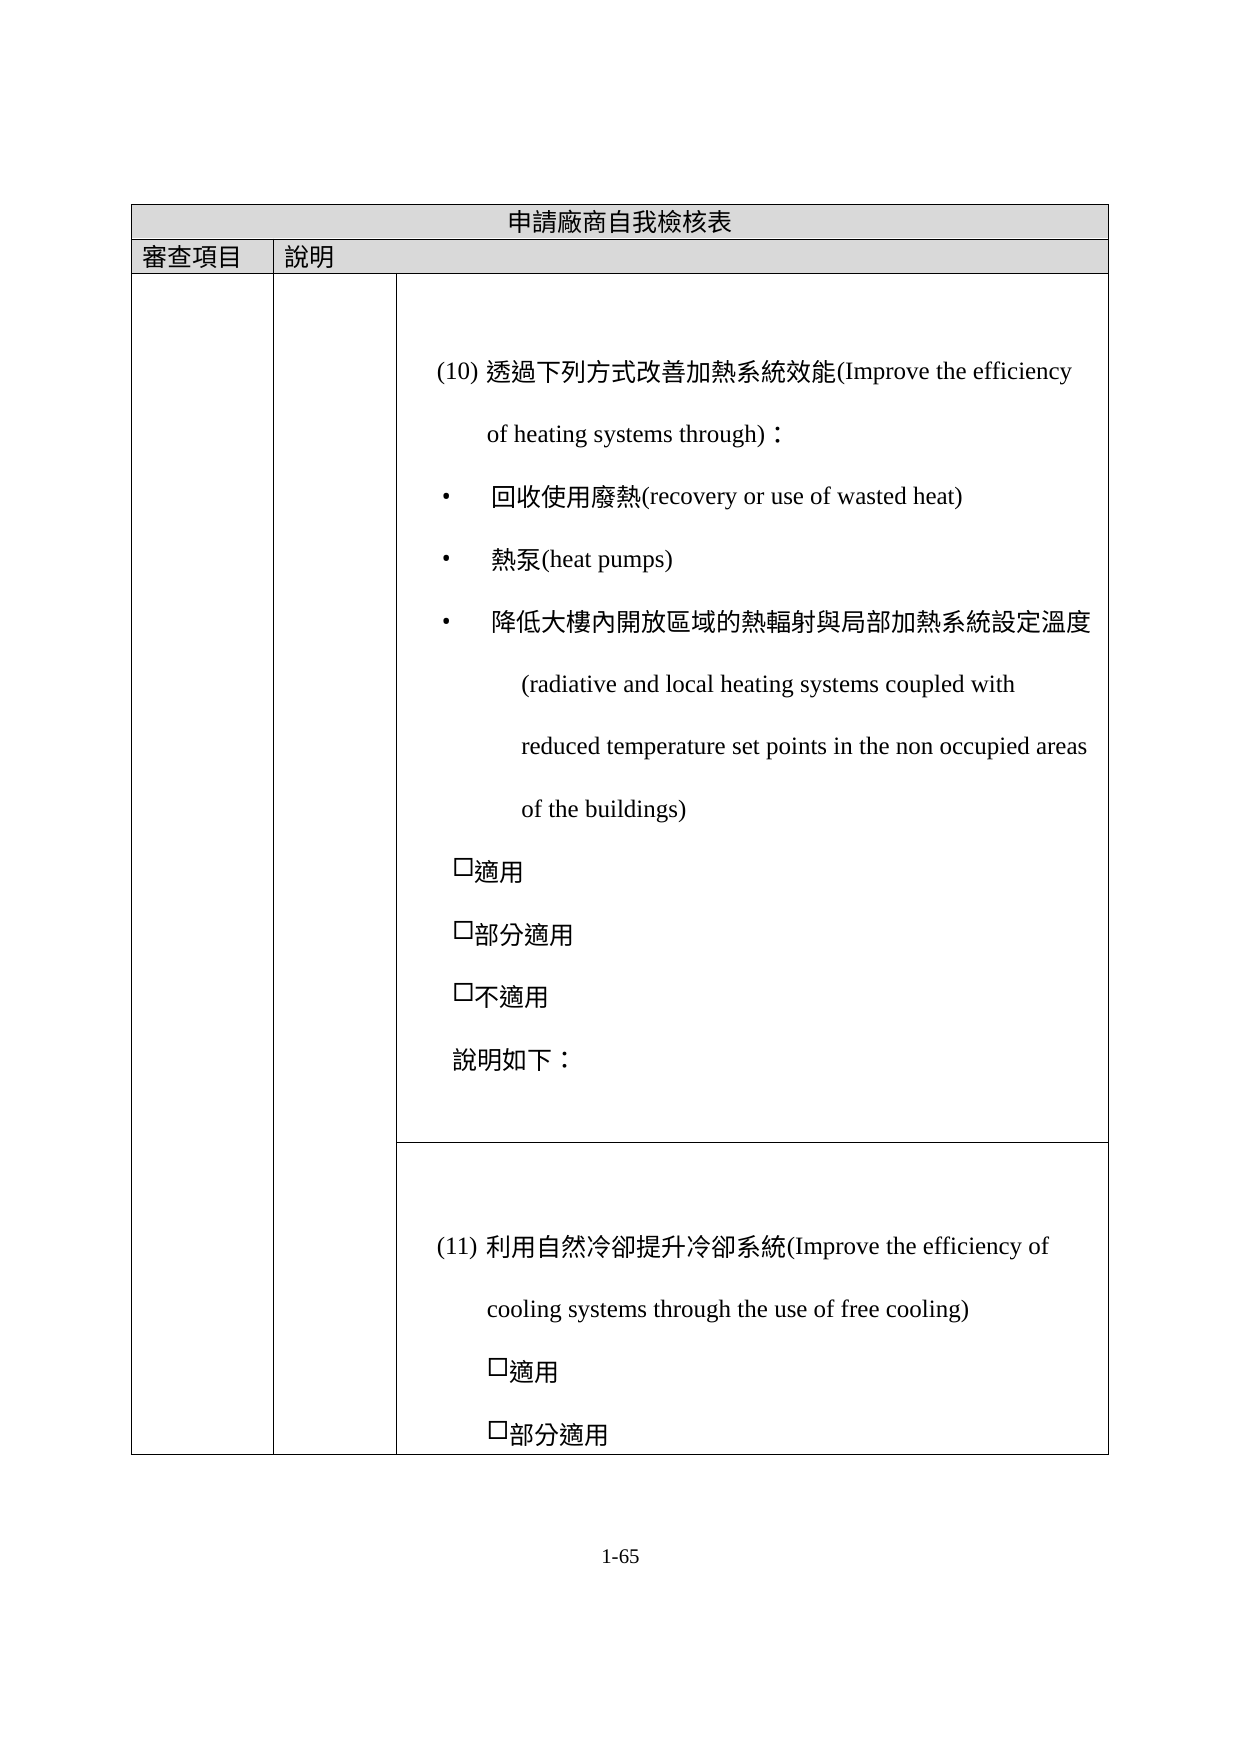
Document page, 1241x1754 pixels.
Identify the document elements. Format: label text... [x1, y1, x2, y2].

table_cell [132, 274, 273, 1454]
table_cell [274, 274, 396, 1454]
table_cell 透過下列方式改善加熱系統效能(Improve the efficiency of heating systems through)： 回收使用廢熱(recovery or use of wasted heat) 熱泵(heat pumps) 降低大樓內開放區域的熱輻射與局部加熱系統設定溫度(radiative and local heating systems coupled with reduced temperature set points in the non occupied areas of the buildings) 適用 部分適用 不適用 說明如下： [397, 274, 1108, 1142]
table_cell 審查項目 [132, 240, 273, 273]
table_cell 說明 [274, 240, 1108, 273]
table_cell 利用自然冷卻提升冷卻系統(Improve the efficiency of cooling systems through the use of free cooling) 適用 部分適用 [397, 1143, 1108, 1454]
table_header 申請廠商自我檢核表 [132, 205, 1108, 238]
